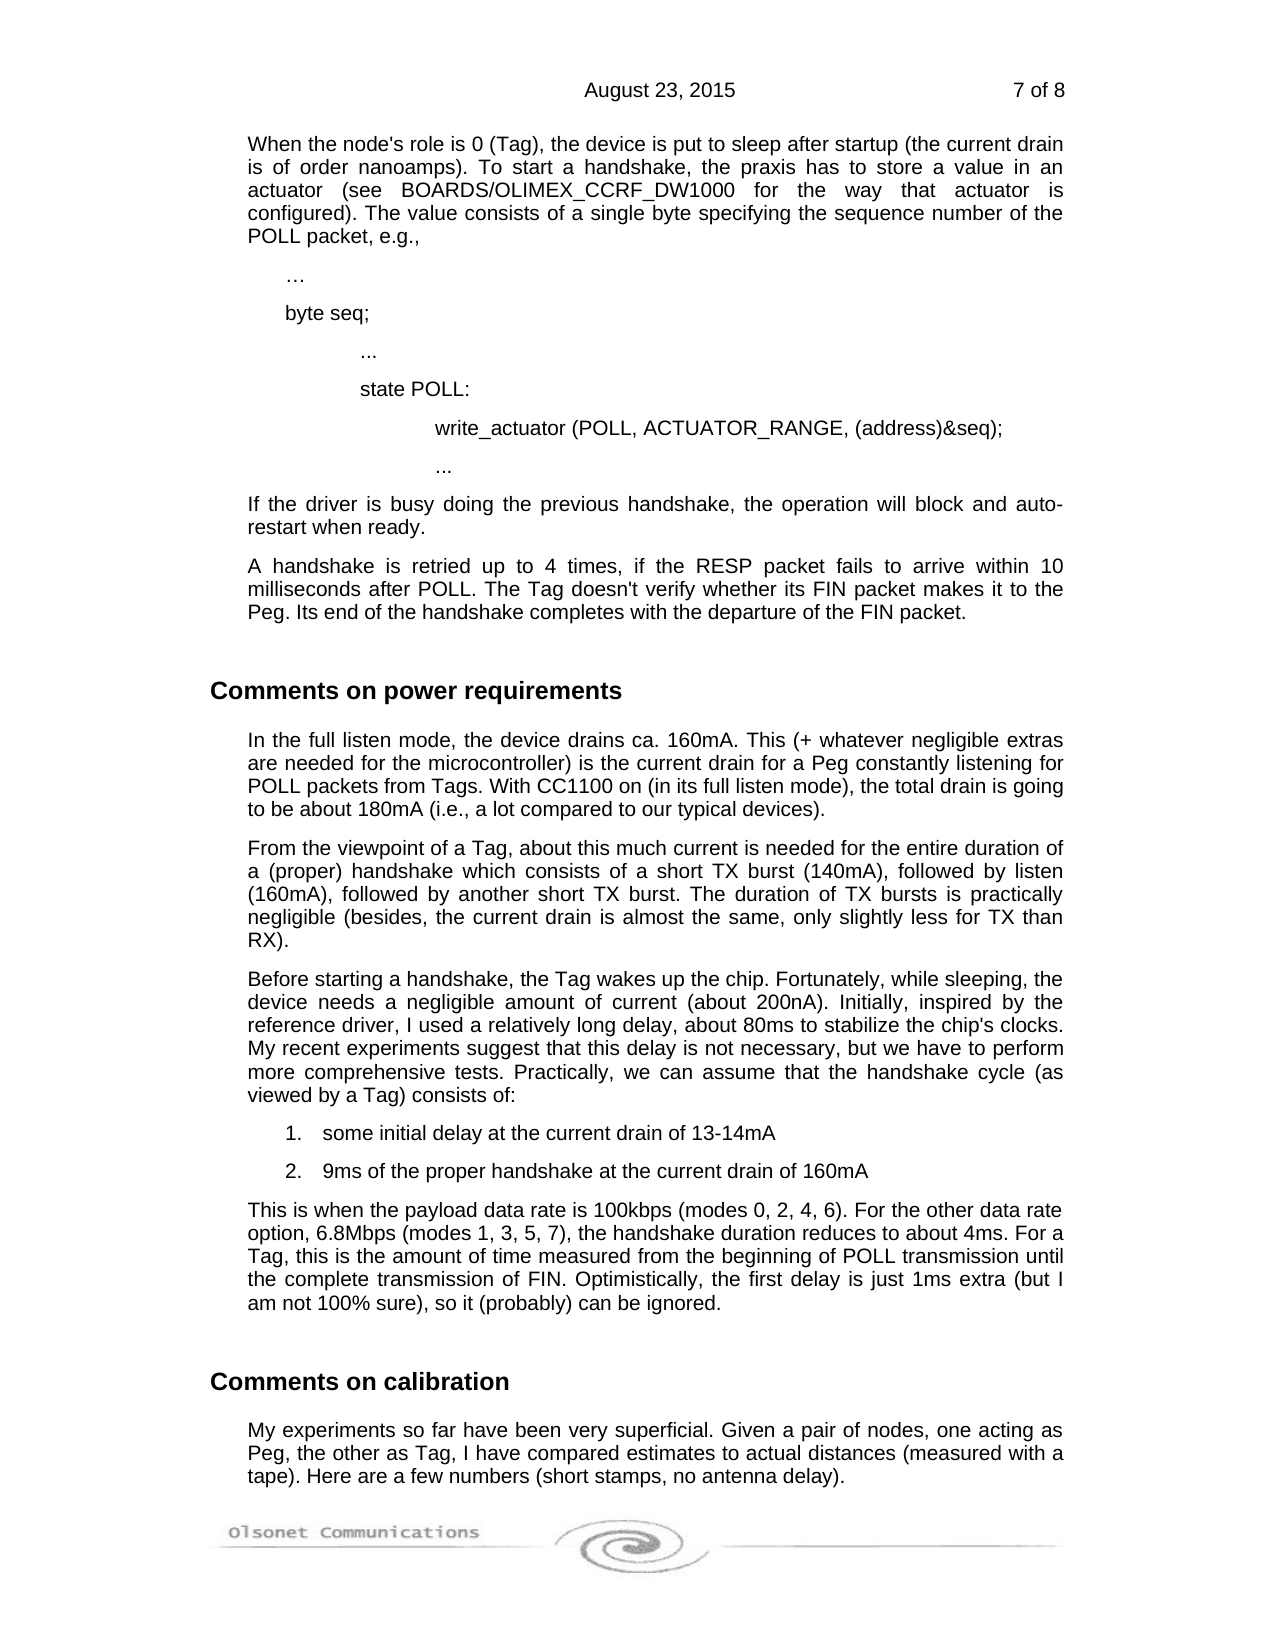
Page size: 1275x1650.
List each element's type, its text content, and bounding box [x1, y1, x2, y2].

text … [285, 263, 1065, 287]
subtitle Comments on calibration [210, 1367, 1065, 1395]
text If the driver is busy doing the previous handshake, the operation will block and auto-restart when ready. [247, 493, 1065, 539]
list 9ms of the proper handshake at the current drain of 160mA [285, 1160, 1065, 1183]
text My experiments so far have been very superficial. Given a pair of nodes, one acting as Peg, the other as Tag, I have compared estimates to actual distances (measured with a tape). Here are a few numbers (short stamps, no antenna delay). [247, 1419, 1065, 1488]
text When the node's role is 0 (Tag), the device is put to sleep after startup (the current drain is of order nanoamps). To start a handshake, the praxis has to store a value in an actuator (see BOARDS/OLIMEX_CCRF_DW1000 for the way that actuator is configured). The value consists of a single byte specifying the sequence number of the POLL packet, e.g., [247, 132, 1065, 248]
subtitle Comments on power requirements [210, 677, 1065, 705]
text state POLL: [360, 378, 1065, 401]
text From the viewpoint of a Tag, about this much current is needed for the entire duration of a (proper) handshake which consists of a short TX burst (140mA), followed by listen (160mA), followed by another short TX burst. The duration of TX bursts is practically negligible (besides, the current drain is almost the same, only slightly less for TX than RX). [247, 836, 1065, 952]
text This is when the payload data rate is 100kbps (modes 0, 2, 4, 6). For the other data rate option, 6.8Mbps (modes 1, 3, 5, 7), the handshake duration reduces to about 4ms. For a Tag, this is the amount of time measured from the beginning of POLL transmission until the complete transmission of FIN. Optimistically, the first delay is just 1ms extra (but I am not 100% sure), so it (probably) can be ignored. [247, 1198, 1065, 1314]
text ... [360, 340, 1065, 363]
text In the full listen mode, the device drains ca. 160mA. This (+ whatever negligible extras are needed for the microcontroller) is the current drain for a Peg constantly listening for POLL packets from Tags. With CC1100 on (in its full listen mode), the total drain is going to be about 180mA (i.e., a lot compared to our typical devices). [247, 728, 1065, 821]
text A handshake is retried up to 4 times, if the RESP packet fails to arrive within 10 milliseconds after POLL. The Tag doesn't verify whether its FIN packet makes it to the Peg. Its end of the handshake completes with the departure of the FIN packet. [247, 554, 1065, 624]
text ... [360, 454, 1065, 478]
picture [210, 1504, 1065, 1596]
list some initial delay at the current drain of 13-14mA [285, 1122, 1065, 1145]
text byte seq; [285, 302, 1065, 325]
text Before starting a handshake, the Tag wakes up the chip. Fortunately, while sleeping, the device needs a negligible amount of current (about 200nA). Initially, inspired by the reference driver, I used a relatively long delay, about 80ms to stabilize the chip's clocks. My recent experiments suggest that this delay is not necessary, but we have to perform more comprehensive tests. Practically, we can assume that the handshake cycle (as viewed by a Tag) consists of: [247, 967, 1065, 1107]
text write_actuator (POLL, ACTUATOR_RANGE, (address)&seq); [360, 416, 1065, 439]
